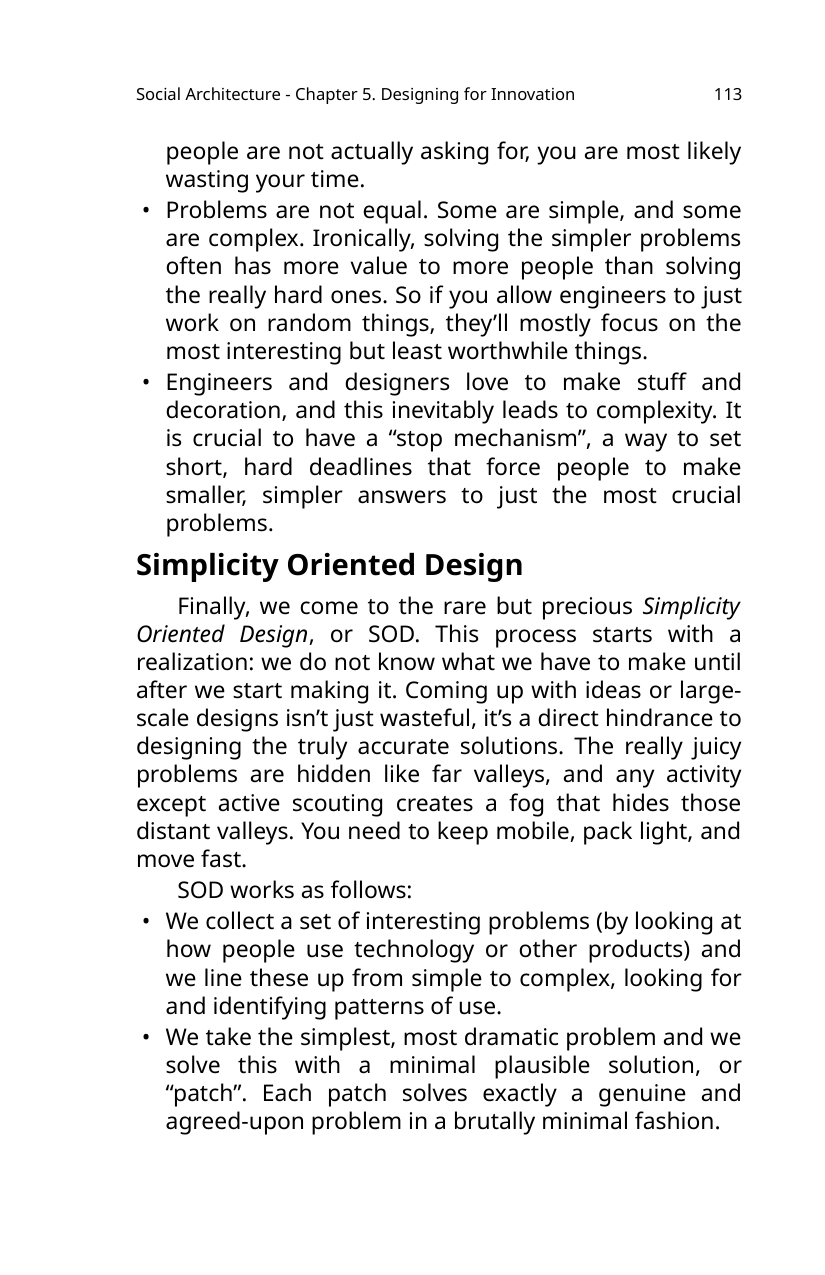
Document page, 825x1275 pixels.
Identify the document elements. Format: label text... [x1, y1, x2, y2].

list Problems are not equal. Some are simple, and some are complex. Ironically, solving the simpler problems often has more value to more people than solving the really hard ones. So if you allow engineers to just work on random things, they’ll mostly focus on the most interesting but least worthwhile things. [142, 194, 742, 366]
list We take the simplest, most dramatic problem and we solve this with a minimal plausible solution, or “patch”. Each patch solves exactly a genuine and agreed-upon problem in a brutally minimal fashion. [142, 1021, 742, 1136]
list Engineers and designers love to make stuff and decoration, and this inevitably leads to complexity. It is crucial to have a “stop mechanism”, a way to set short, hard deadlines that force people to make smaller, simpler answers to just the most crucial problems. [142, 366, 742, 538]
subtitle Simplicity Oriented Design [136, 544, 742, 584]
list people are not actually asking for, you are most likely wasting your time. [142, 135, 742, 194]
list We collect a set of interesting problems (by looking at how people use technology or other products) and we line these up from simple to complex, looking for and identifying patterns of use. [142, 905, 742, 1021]
text SOD works as follows: [136, 874, 742, 905]
text Finally, we come to the rare but precious Simplicity Oriented Design, or SOD. This process starts with a realization: we do not know what we have to make until after we start making it. Coming up with ideas or large-scale designs isn’t just wasteful, it’s a direct hindrance to designing the truly accurate solutions. The really juicy problems are hidden like far valleys, and any activity except active scouting creates a fog that hides those distant valleys. You need to keep mobile, pack light, and move fast. [136, 589, 742, 874]
